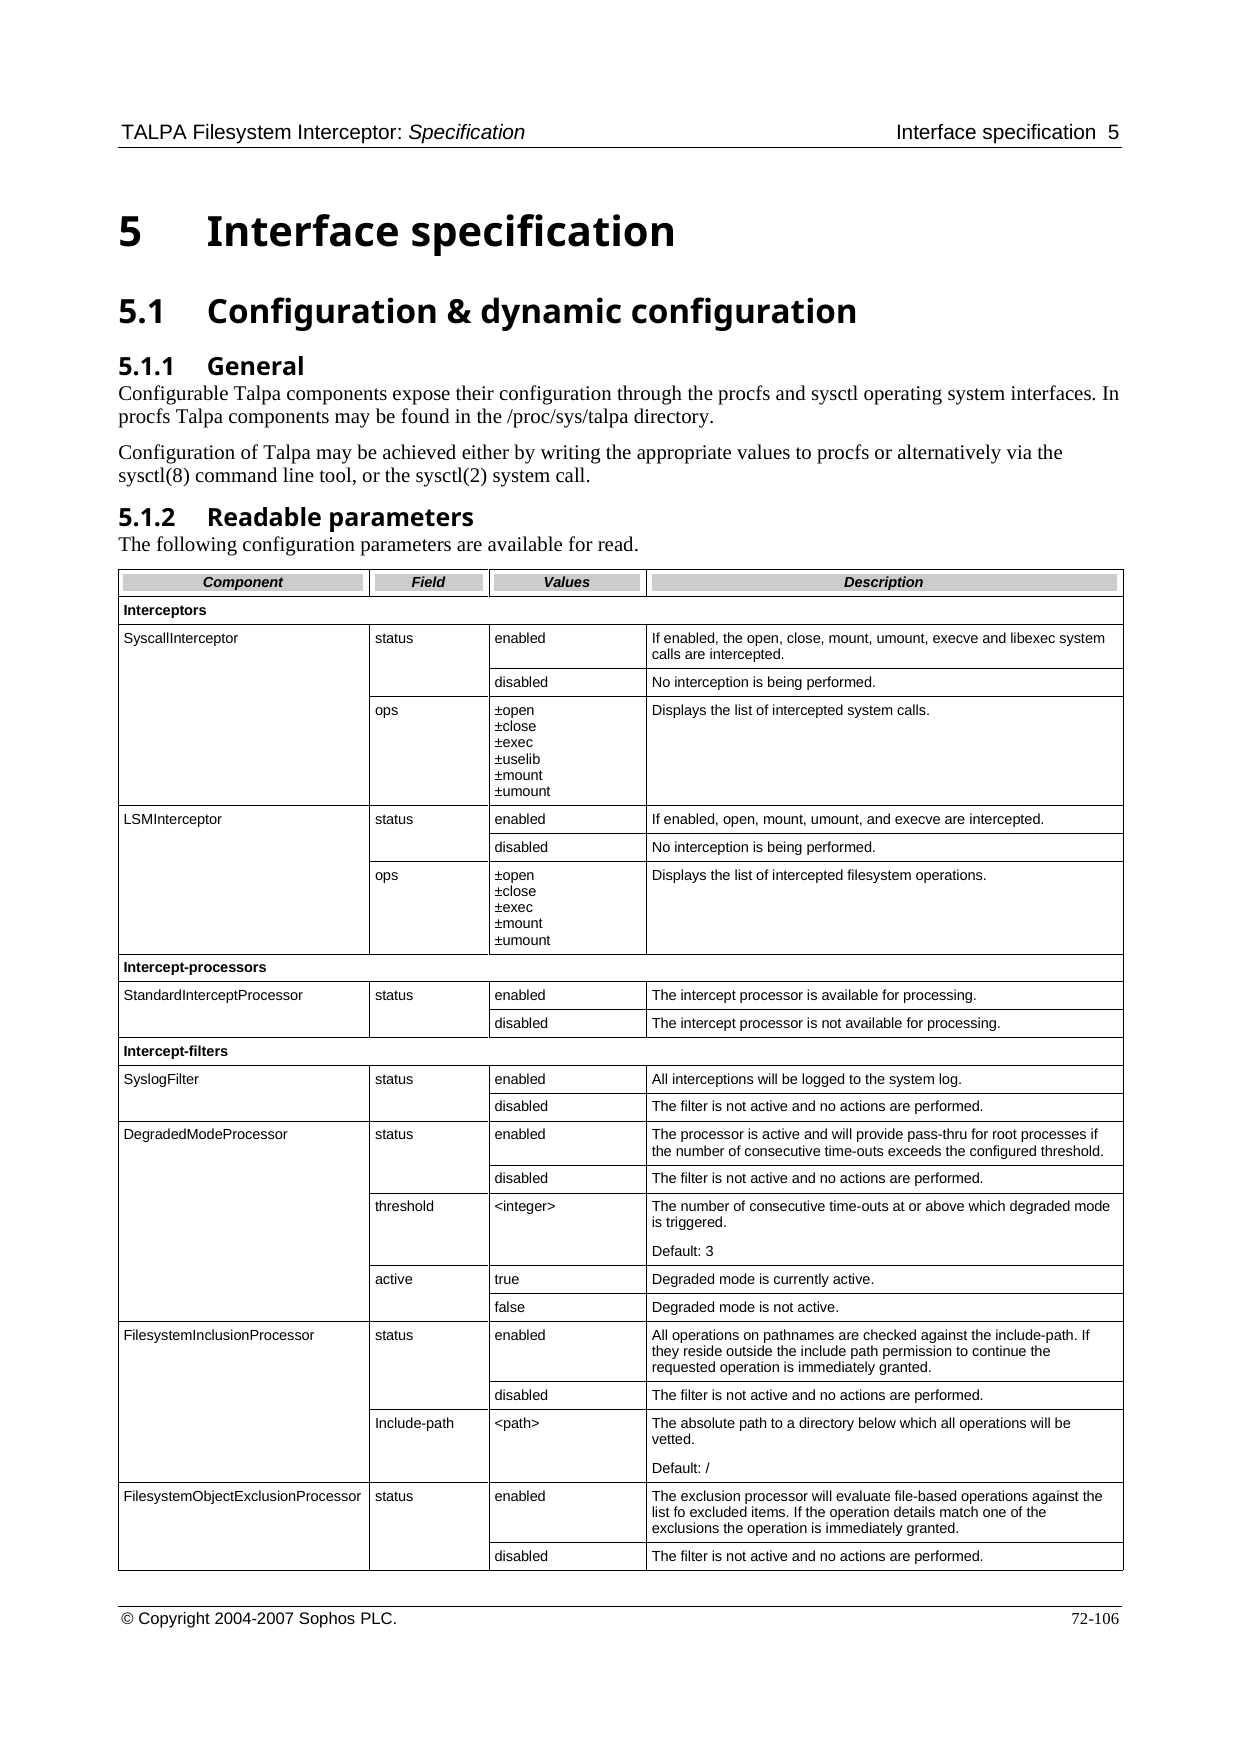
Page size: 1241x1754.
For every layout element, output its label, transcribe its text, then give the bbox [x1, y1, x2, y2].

table_header status [370, 806, 488, 861]
table_header All interceptions will be logged to the system log. [647, 1066, 1123, 1093]
table_header enabled [490, 625, 646, 668]
table_header Component [119, 570, 369, 596]
subtitle Configuration & dynamic configuration [118, 288, 1122, 333]
table_header If enabled, the open, close, mount, umount, execve and libexec system calls are intercepted. [647, 625, 1123, 668]
table_cell disabled [490, 669, 646, 696]
table_cell ±open ±close ±exec ±mount ±umount [490, 862, 646, 954]
table_header Degraded mode is currently active. [647, 1266, 1123, 1293]
table_header Field [370, 570, 488, 596]
table_header Values [490, 570, 646, 596]
text Configurable Talpa components expose their configuration through the procfs and sysctl operating system interfaces. In procfs Talpa components may be found in the /proc/sys/talpa directory. [118, 382, 1122, 428]
table_cell No interception is being performed. [647, 669, 1123, 696]
table_cell <integer> [490, 1194, 646, 1265]
table_cell The number of consecutive time-outs at or above which degraded mode is triggered. Default: 3 [647, 1194, 1123, 1265]
table_cell ±open ±close ±exec ±uselib ±mount ±umount [490, 697, 646, 805]
table_cell FilesystemObjectExclusionProcessor [119, 1483, 369, 1570]
table_cell Intercept-filters [119, 1038, 1123, 1065]
table_cell SyslogFilter [119, 1066, 369, 1121]
table_header The processor is active and will provide pass-thru for root processes if the number of consecutive time-outs exceeds the configured threshold. [647, 1122, 1123, 1165]
table_cell FilesystemInclusionProcessor [119, 1322, 369, 1482]
table_cell ops [370, 697, 488, 805]
table_cell The filter is not active and no actions are performed. [647, 1166, 1123, 1193]
table_cell ops [370, 862, 488, 954]
table_header status [370, 1122, 488, 1193]
table_cell threshold [370, 1194, 488, 1265]
table_cell disabled [490, 834, 646, 861]
table_header status [370, 1322, 488, 1409]
table_cell false [490, 1294, 646, 1321]
table_cell The filter is not active and no actions are performed. [647, 1094, 1123, 1121]
table_header status [370, 625, 488, 696]
table_cell StandardInterceptProcessor [119, 982, 369, 1037]
table_cell The filter is not active and no actions are performed. [647, 1382, 1123, 1409]
table_header All operations on pathnames are checked against the include-path. If they reside outside the include path permission to continue the requested operation is immediately granted. [647, 1322, 1123, 1381]
subtitle Readable parameters [118, 499, 1122, 533]
table_cell active [370, 1266, 488, 1321]
table_header enabled [490, 806, 646, 833]
text The following configuration parameters are available for read. [118, 533, 1122, 556]
table_header enabled [490, 1122, 646, 1165]
table_cell Displays the list of intercepted system calls. [647, 697, 1123, 805]
table_header enabled [490, 1322, 646, 1381]
table_cell Interceptors [119, 597, 1123, 624]
table_cell <path> [490, 1410, 646, 1482]
table_cell disabled [490, 1382, 646, 1409]
table_header enabled [490, 1066, 646, 1093]
table_cell disabled [490, 1166, 646, 1193]
table_header status [370, 1483, 488, 1570]
table_cell The filter is not active and no actions are performed. [647, 1543, 1123, 1570]
text Configuration of Talpa may be achieved either by writing the appropriate values to procfs or alternatively via the sysctl(8) command line tool, or the sysctl(2) system call. [118, 441, 1122, 487]
table_cell Displays the list of intercepted filesystem operations. [647, 862, 1123, 954]
table_header enabled [490, 1483, 646, 1542]
table_cell status [370, 982, 488, 1037]
table_cell Degraded mode is not active. [647, 1294, 1123, 1321]
table_cell status [370, 1066, 488, 1121]
table_header enabled [490, 982, 646, 1009]
table_header The intercept processor is available for processing. [647, 982, 1123, 1009]
table_header If enabled, open, mount, umount, and execve are intercepted. [647, 806, 1123, 833]
table_cell The absolute path to a directory below which all operations will be vetted. Default: / [647, 1410, 1123, 1482]
subtitle General [118, 348, 1122, 382]
table_cell Include-path [370, 1410, 488, 1482]
subtitle Interface specification [118, 202, 1122, 259]
table_cell SyscallInterceptor [119, 625, 369, 805]
table_cell disabled [490, 1010, 646, 1037]
table_header true [490, 1266, 646, 1293]
table_cell disabled [490, 1094, 646, 1121]
table_cell disabled [490, 1543, 646, 1570]
table_cell DegradedModeProcessor [119, 1122, 369, 1321]
table_cell The intercept processor is not available for processing. [647, 1010, 1123, 1037]
table_header The exclusion processor will evaluate file-based operations against the list fo excluded items. If the operation details match one of the exclusions the operation is immediately granted. [647, 1483, 1123, 1542]
table_cell Intercept-processors [119, 955, 1123, 981]
table_header Description [647, 570, 1123, 596]
table_cell LSMInterceptor [119, 806, 369, 954]
table_cell No interception is being performed. [647, 834, 1123, 861]
